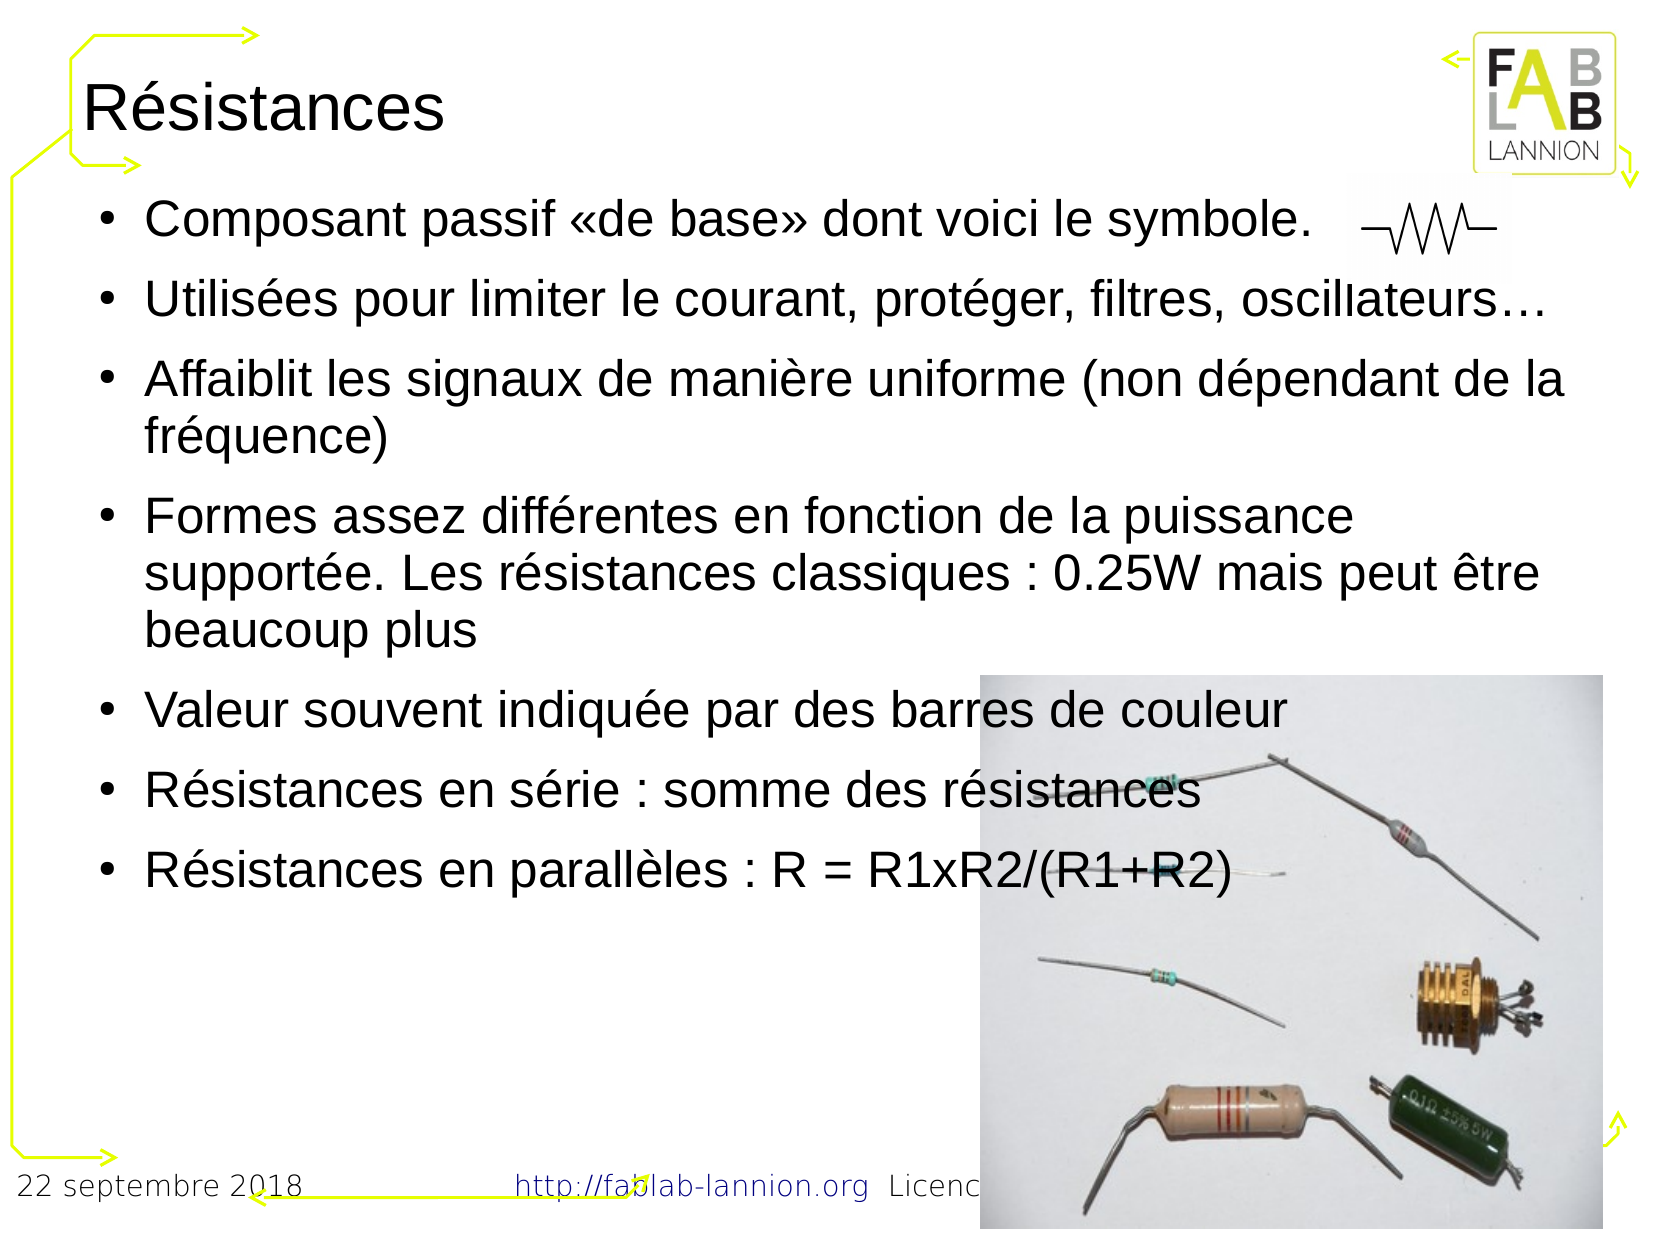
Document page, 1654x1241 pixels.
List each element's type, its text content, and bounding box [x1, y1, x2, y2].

picture [1346, 29, 1619, 284]
picture [980, 675, 1603, 1229]
title Résistances [82, 49, 1441, 166]
list Composant passif «de base» dont voici le symbole. Utilisées pour limiter le courant, protéger, filtres, oscillateurs… Affaiblit les signaux de manière uniforme (non dépendant de la fréquence) Formes assez différentes en fonction de la puissance supportée. Les résistances classiques : 0.25W mais peut être beaucoup plus Valeur souvent indiquée par des barres de couleur Résistances en série : somme des résistances Résistances en parallèles : R = R1xR2/(R1+R2) [82, 190, 1571, 910]
